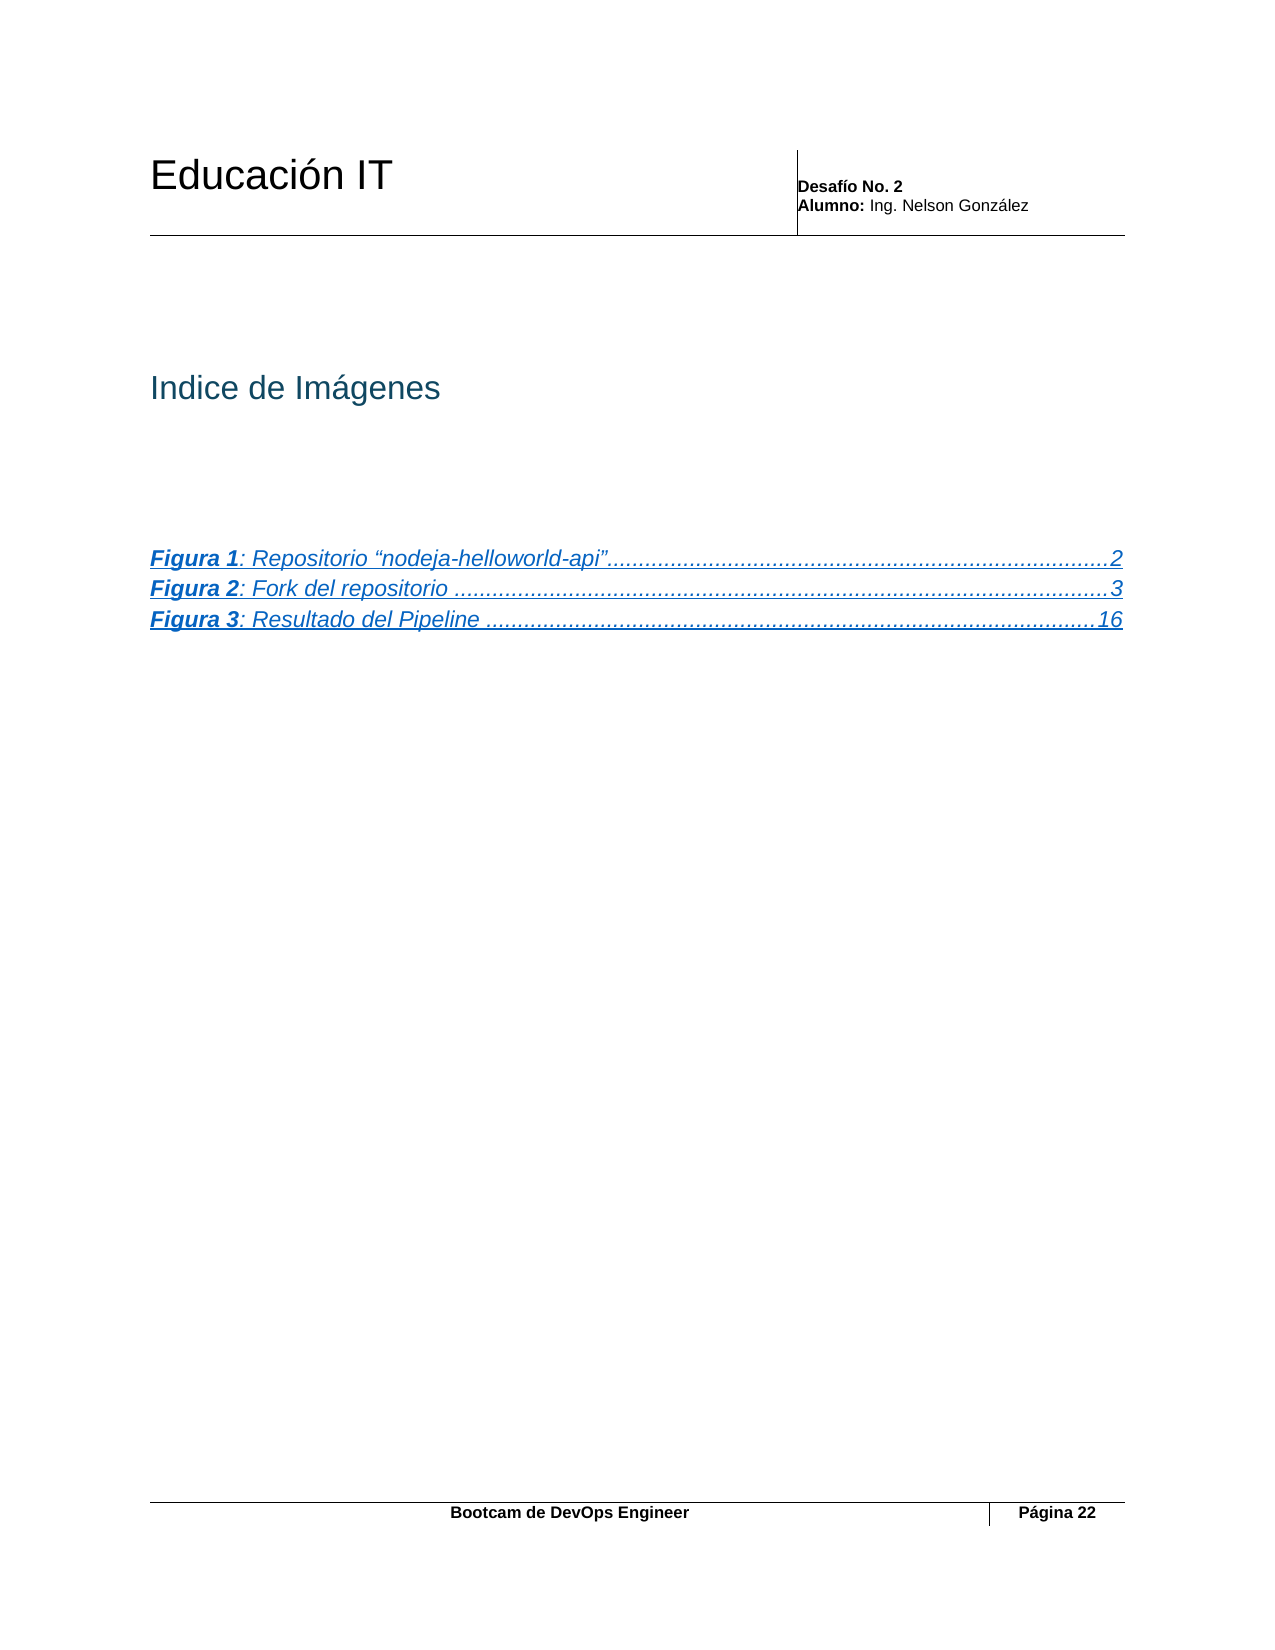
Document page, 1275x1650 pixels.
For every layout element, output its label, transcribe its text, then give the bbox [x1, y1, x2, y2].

text Indice de Imágenes [150, 368, 1125, 406]
text Figura 2: Fork del repositorio 3 [150, 575, 1125, 602]
text Figura 3: Resultado del Pipeline 16 [150, 606, 1125, 632]
text Figura 1: Repositorio “nodeja-helloworld-api” 2 [150, 545, 1125, 571]
